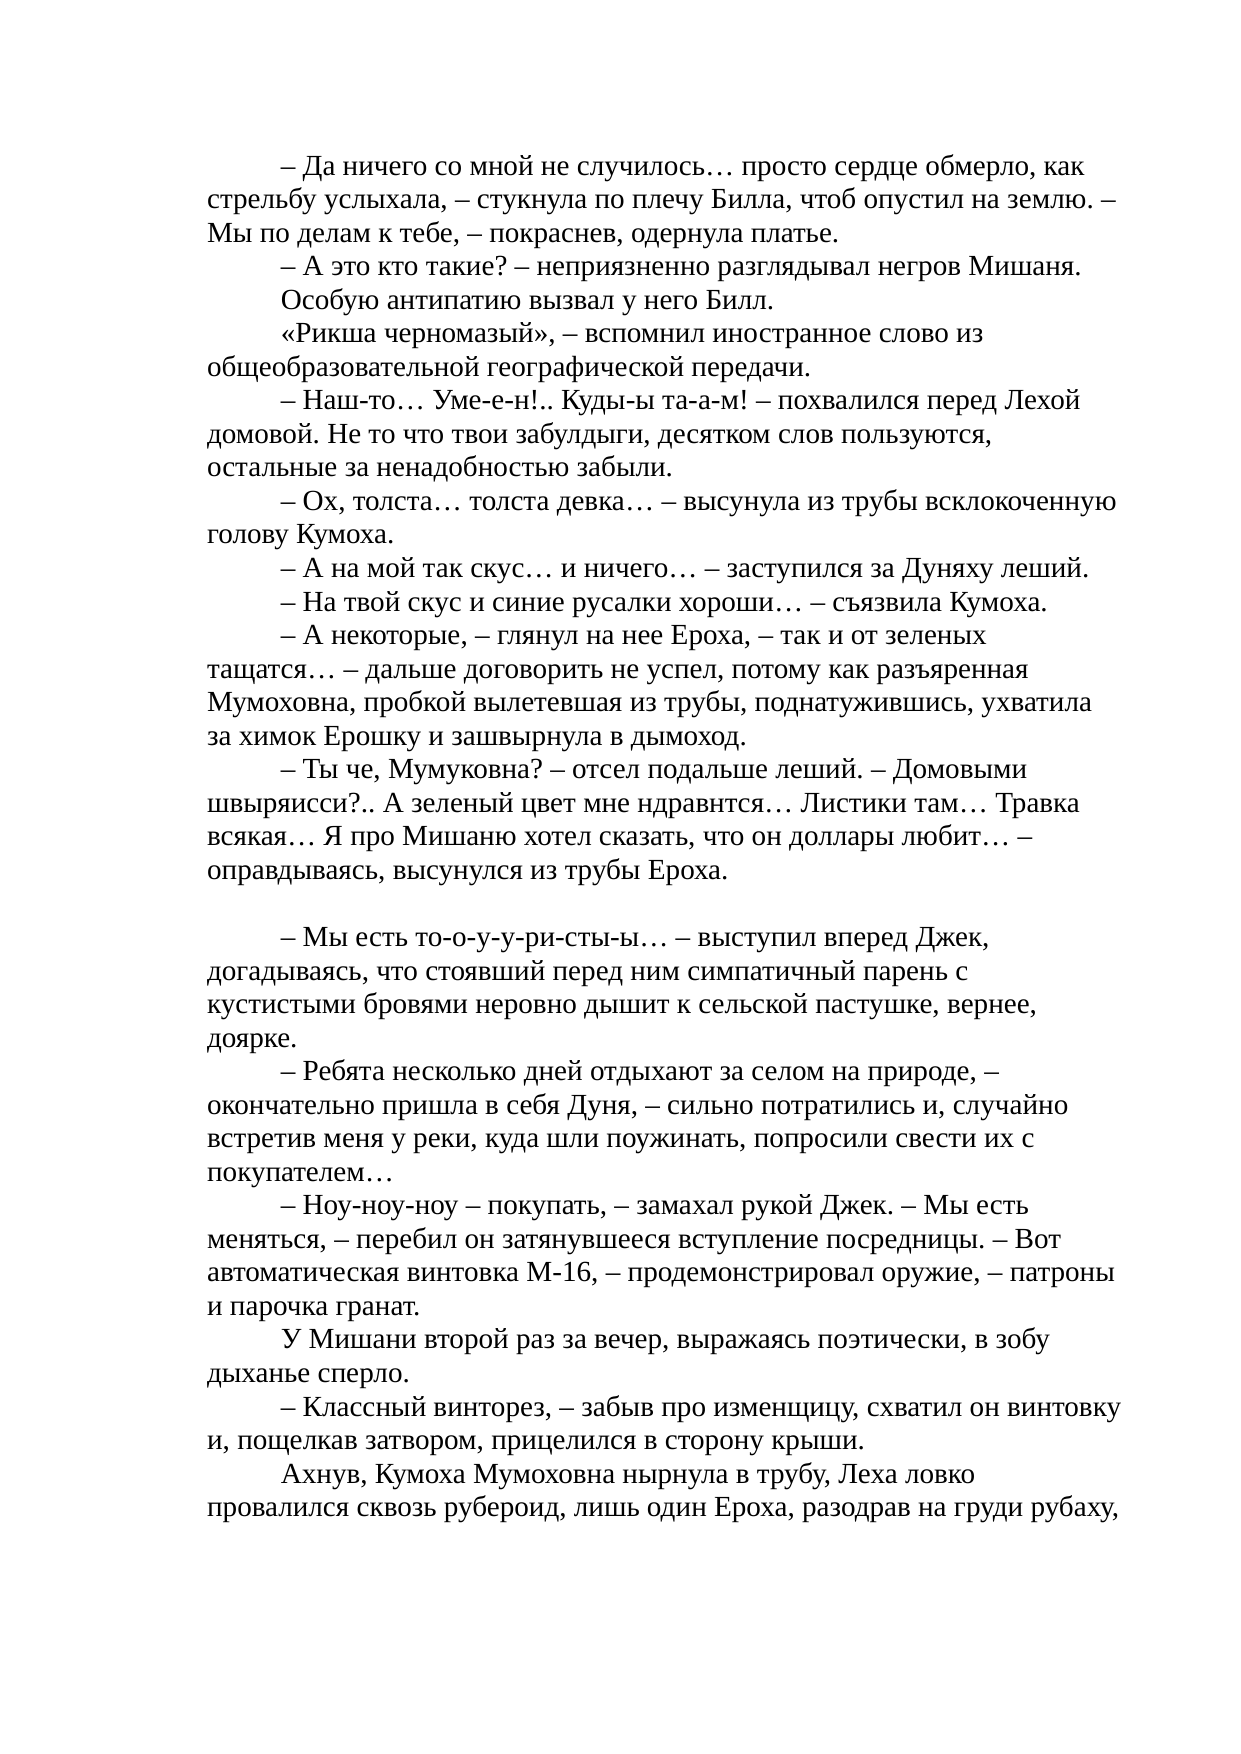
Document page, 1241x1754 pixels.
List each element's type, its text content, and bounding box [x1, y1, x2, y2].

text Ахнув, Кумоха Мумоховна нырнула в трубу, Леха ловко провалился сквозь рубероид, лишь один Ероха, разодрав на груди рубаху, [207, 1456, 1122, 1523]
text – Наш-то… Уме-е-н!.. Куды-ы та-а-м! – похвалился перед Лехой домовой. Не то что твои забулдыги, десятком слов пользуются, остальные за ненадобностью забыли. [207, 382, 1122, 483]
text – Мы есть то-о-у-у-ри-сты-ы… – выступил вперед Джек, догадываясь, что стоявший перед ним симпатичный парень с кустистыми бровями неровно дышит к сельской пастушке, вернее, доярке. [207, 919, 1122, 1053]
text – Ох, толста… толста девка… – высунула из трубы всклокоченную голову Кумоха. [207, 483, 1122, 550]
text – Да ничего со мной не случилось… просто сердце обмерло, как стрельбу услыхала, – стукнула по плечу Билла, чтоб опустил на землю. – Мы по делам к тебе, – покраснев, одернула платье. [207, 148, 1122, 248]
text – Ребята несколько дней отдыхают за селом на природе, – окончательно пришла в себя Дуня, – сильно потратились и, случайно встретив меня у реки, куда шли поужинать, попросили свести их с покупателем… [207, 1053, 1122, 1187]
text – А на мой так скус… и ничего… – заступился за Дуняху леший. [207, 550, 1122, 584]
text – Классный винторез, – забыв про изменщицу, схватил он винтовку и, пощелкав затвором, прицелился в сторону крыши. [207, 1389, 1122, 1456]
text – А некоторые, – глянул на нее Ероха, – так и от зеленых тащатся… – дальше договорить не успел, потому как разъяренная Мумоховна, пробкой вылетевшая из трубы, поднатужившись, ухватила за химок Ерошку и зашвырнула в дымоход. [207, 617, 1122, 751]
text У Мишани второй раз за вечер, выражаясь поэтически, в зобу дыханье сперло. [207, 1322, 1122, 1389]
text Особую антипатию вызвал у него Билл. [207, 282, 1122, 315]
text – Ты че, Мумуковна? – отсел подальше леший. – Домовыми швыряисси?.. А зеленый цвет мне ндравнтся… Листики там… Травка всякая… Я про Мишаню хотел сказать, что он доллары любит… – оправдываясь, высунулся из трубы Ероха. [207, 751, 1122, 886]
text – На твой скус и синие русалки хороши… – съязвила Кумоха. [207, 584, 1122, 617]
text – А это кто такие? – неприязненно разглядывал негров Мишаня. [207, 248, 1122, 282]
text – Ноу-ноу-ноу – покупать, – замахал рукой Джек. – Мы есть меняться, – перебил он затянувшееся вступление посредницы. – Вот автоматическая винтовка М-16, – продемонстрировал оружие, – патроны и парочка гранат. [207, 1187, 1122, 1322]
text «Рикша черномазый», – вспомнил иностранное слово из общеобразовательной географической передачи. [207, 315, 1122, 382]
